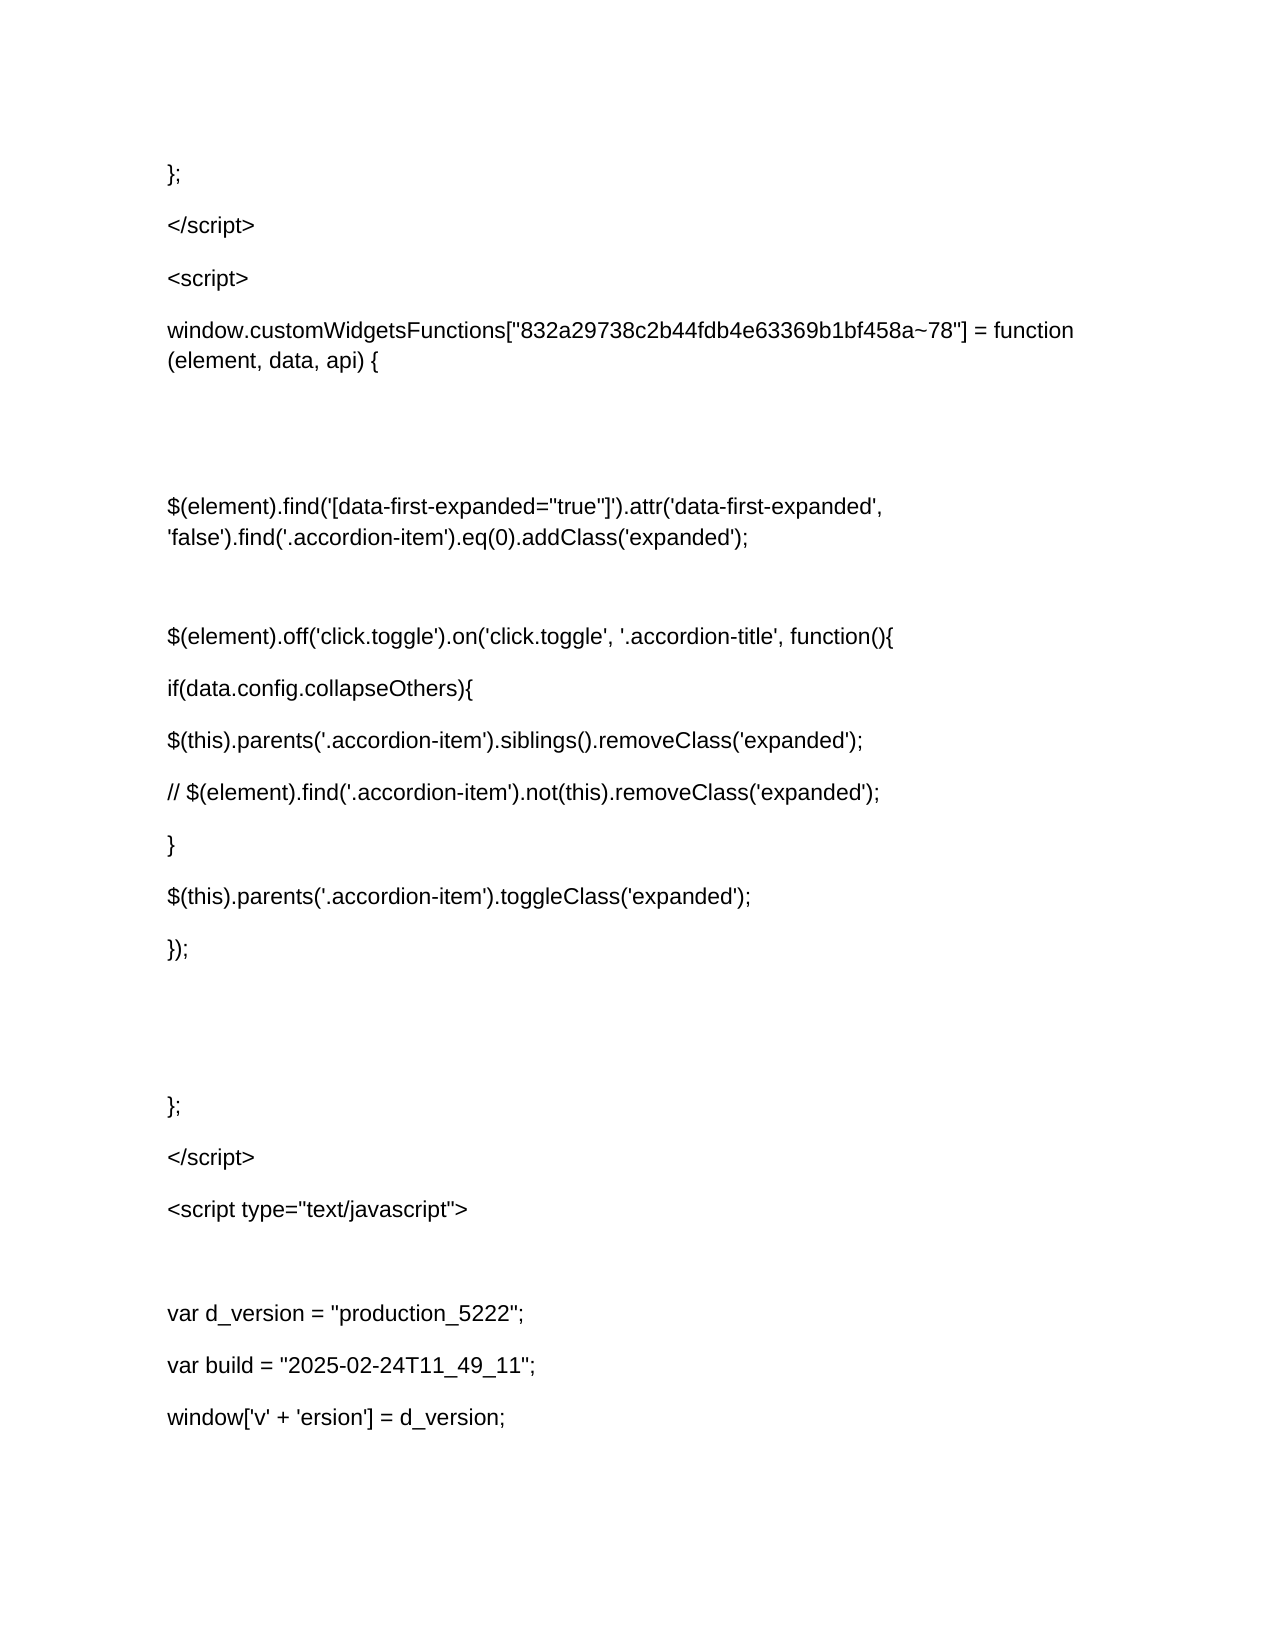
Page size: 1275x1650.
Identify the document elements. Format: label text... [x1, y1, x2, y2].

table_cell }); [157, 925, 1125, 977]
table_cell [150, 1133, 157, 1185]
table_cell [150, 821, 157, 873]
table_cell [157, 1029, 1125, 1081]
table_cell [150, 717, 157, 769]
table_cell window.customWidgetsFunctions["832a29738c2b44fdb4e63369b1bf458a~78"] = function (element, data, api) { [157, 306, 1125, 384]
table_cell } [157, 821, 1125, 873]
table_cell [157, 384, 1125, 431]
table_cell [150, 254, 157, 306]
table_cell <script> [157, 254, 1125, 306]
table_cell [157, 1238, 1125, 1289]
table_cell [150, 1081, 157, 1133]
table_cell </script> [157, 1133, 1125, 1185]
table_cell [150, 483, 157, 560]
table_cell $(element).find('[data-first-expanded="true"]').attr('data-first-expanded', 'false').find('.accordion-item').eq(0).addClass('expanded'); [157, 483, 1125, 560]
table_cell $(this).parents('.accordion-item').siblings().removeClass('expanded'); [157, 717, 1125, 769]
table_cell [150, 1394, 157, 1446]
table_cell [150, 665, 157, 717]
table_cell [150, 150, 157, 202]
table_cell [157, 1446, 1125, 1498]
table_cell [150, 384, 157, 431]
table_cell [150, 1238, 157, 1289]
table_cell [150, 977, 157, 1029]
table_cell [157, 560, 1125, 612]
table_cell $(element).off('click.toggle').on('click.toggle', '.accordion-title', function(){ [157, 613, 1125, 664]
table_cell [157, 431, 1125, 483]
table_cell [150, 1290, 157, 1342]
table_cell window['v' + 'ersion'] = d_version; [157, 1394, 1125, 1446]
table_cell [150, 560, 157, 612]
table_cell [150, 925, 157, 977]
table_cell [150, 873, 157, 925]
table_cell [150, 306, 157, 384]
table_cell [150, 1185, 157, 1237]
table_cell [150, 202, 157, 254]
table_cell [150, 1029, 157, 1081]
table_cell $(this).parents('.accordion-item').toggleClass('expanded'); [157, 873, 1125, 925]
table_cell }; [157, 150, 1125, 202]
table_cell </script> [157, 202, 1125, 254]
table_cell <script type="text/javascript"> [157, 1185, 1125, 1237]
table_cell // $(element).find('.accordion-item').not(this).removeClass('expanded'); [157, 769, 1125, 821]
table_cell [150, 769, 157, 821]
table_cell [150, 1342, 157, 1394]
table_cell [150, 613, 157, 664]
table_cell }; [157, 1081, 1125, 1133]
table_cell if(data.config.collapseOthers){ [157, 665, 1125, 717]
table_cell [150, 1446, 157, 1498]
table_cell [157, 977, 1125, 1029]
table_cell [150, 431, 157, 483]
table_cell var d_version = "production_5222"; [157, 1290, 1125, 1342]
table_cell var build = "2025-02-24T11_49_11"; [157, 1342, 1125, 1394]
